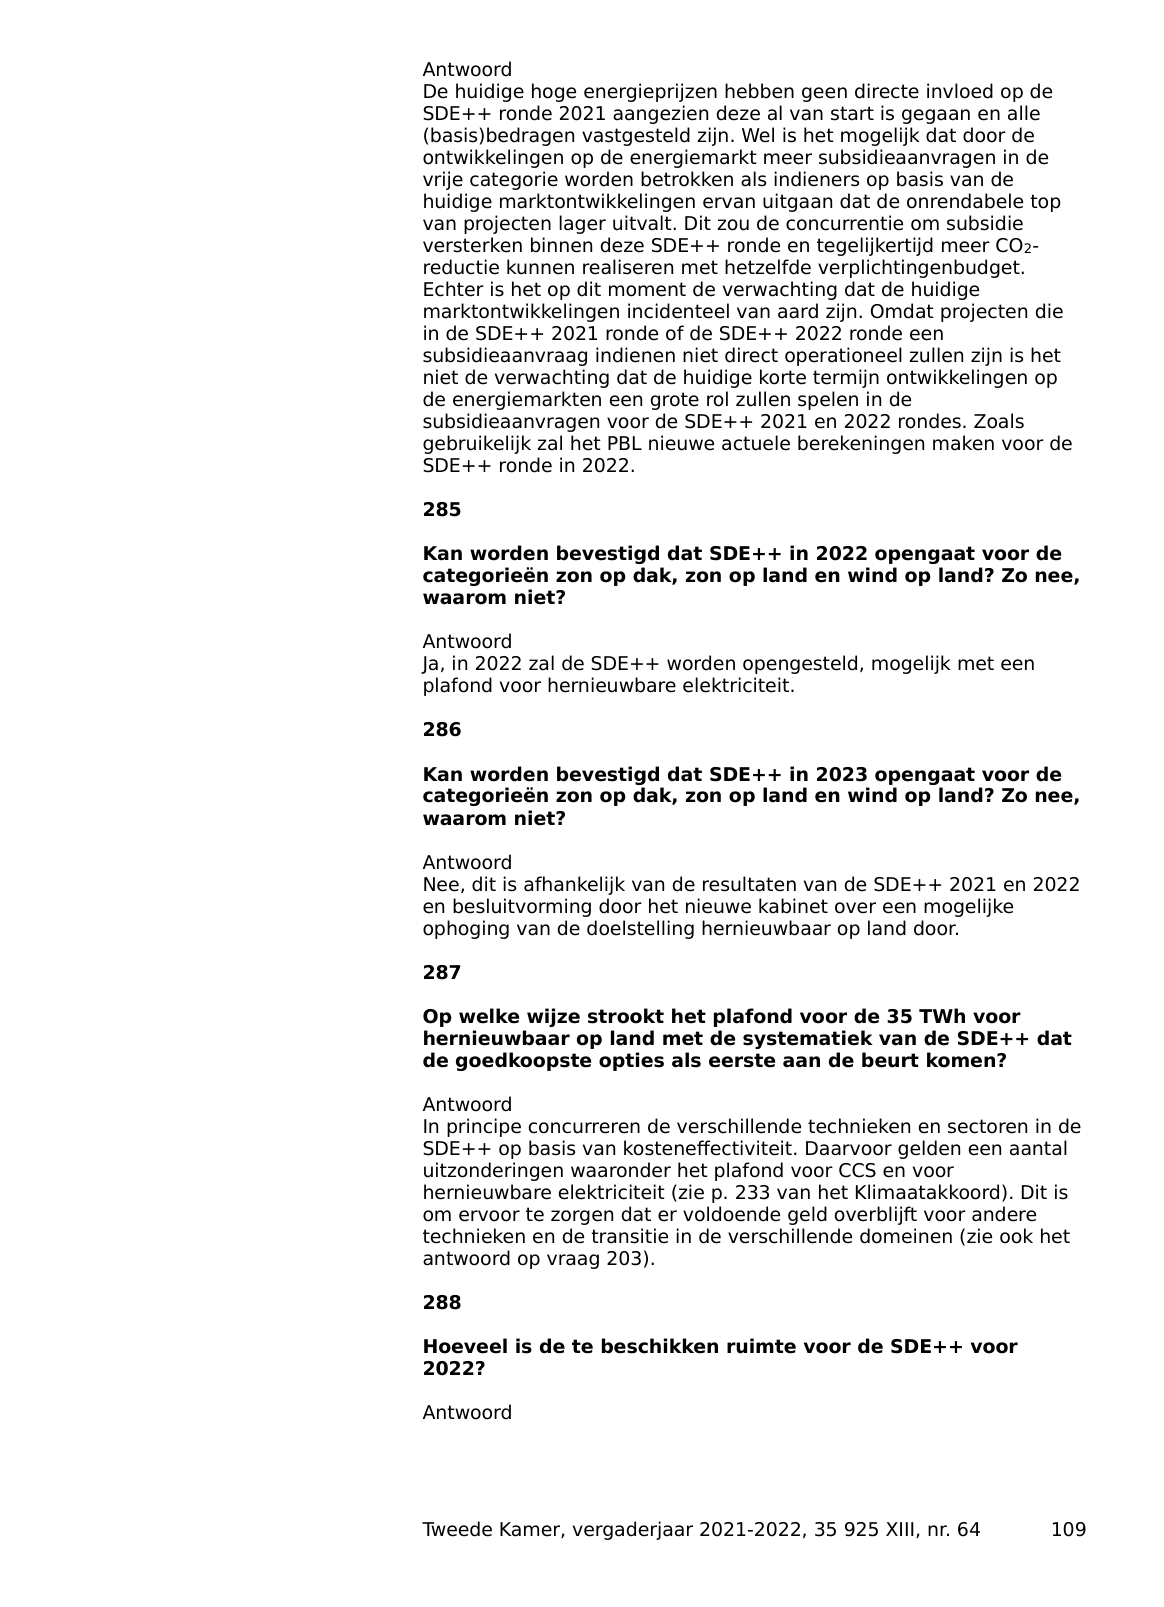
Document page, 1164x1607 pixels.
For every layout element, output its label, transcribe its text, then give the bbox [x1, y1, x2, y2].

text Antwoord [422, 59, 1087, 81]
text De huidige hoge energieprijzen hebben geen directe invloed op de SDE++ ronde 2021 aangezien deze al van start is gegaan en alle (basis)bedragen vastgesteld zijn. Wel is het mogelijk dat door de ontwikkelingen op de energiemarkt meer subsidieaanvragen in de vrije categorie worden betrokken als indieners op basis van de huidige marktontwikkelingen ervan uitgaan dat de onrendabele top van projecten lager uitvalt. Dit zou de concurrentie om subsidie versterken binnen deze SDE++ ronde en tegelijkertijd meer CO2-reductie kunnen realiseren met hetzelfde verplichtingenbudget. Echter is het op dit moment de verwachting dat de huidige marktontwikkelingen incidenteel van aard zijn. Omdat projecten die in de SDE++ 2021 ronde of de SDE++ 2022 ronde een subsidieaanvraag indienen niet direct operationeel zullen zijn is het niet de verwachting dat de huidige korte termijn ontwikkelingen op de energiemarkten een grote rol zullen spelen in de subsidieaanvragen voor de SDE++ 2021 en 2022 rondes. Zoals gebruikelijk zal het PBL nieuwe actuele berekeningen maken voor de SDE++ ronde in 2022. [422, 81, 1087, 477]
subtitle 288 [422, 1292, 1087, 1314]
text Antwoord [422, 631, 1087, 653]
subtitle 285 [422, 499, 1087, 521]
text Antwoord [422, 1402, 1087, 1424]
text Kan worden bevestigd dat SDE++ in 2023 opengaat voor de categorieën zon op dak, zon op land en wind op land? Zo nee, waarom niet? [422, 763, 1087, 829]
text Antwoord [422, 1094, 1087, 1116]
text Nee, dit is afhankelijk van de resultaten van de SDE++ 2021 en 2022 en besluitvorming door het nieuwe kabinet over een mogelijke ophoging van de doelstelling hernieuwbaar op land door. [422, 873, 1087, 939]
text In principe concurreren de verschillende technieken en sectoren in de SDE++ op basis van kosteneffectiviteit. Daarvoor gelden een aantal uitzonderingen waaronder het plafond voor CCS en voor hernieuwbare elektriciteit (zie p. 233 van het Klimaatakkoord). Dit is om ervoor te zorgen dat er voldoende geld overblijft voor andere technieken en de transitie in de verschillende domeinen (zie ook het antwoord op vraag 203). [422, 1116, 1087, 1270]
subtitle 286 [422, 719, 1087, 741]
text Kan worden bevestigd dat SDE++ in 2022 opengaat voor de categorieën zon op dak, zon op land en wind op land? Zo nee, waarom niet? [422, 543, 1087, 609]
subtitle 287 [422, 962, 1087, 984]
text Hoeveel is de te beschikken ruimte voor de SDE++ voor 2022? [422, 1336, 1087, 1380]
text Op welke wijze strookt het plafond voor de 35 TWh voor hernieuwbaar op land met de systematiek van de SDE++ dat de goedkoopste opties als eerste aan de beurt komen? [422, 1006, 1087, 1072]
text Ja, in 2022 zal de SDE++ worden opengesteld, mogelijk met een plafond voor hernieuwbare elektriciteit. [422, 653, 1087, 697]
text Antwoord [422, 852, 1087, 873]
